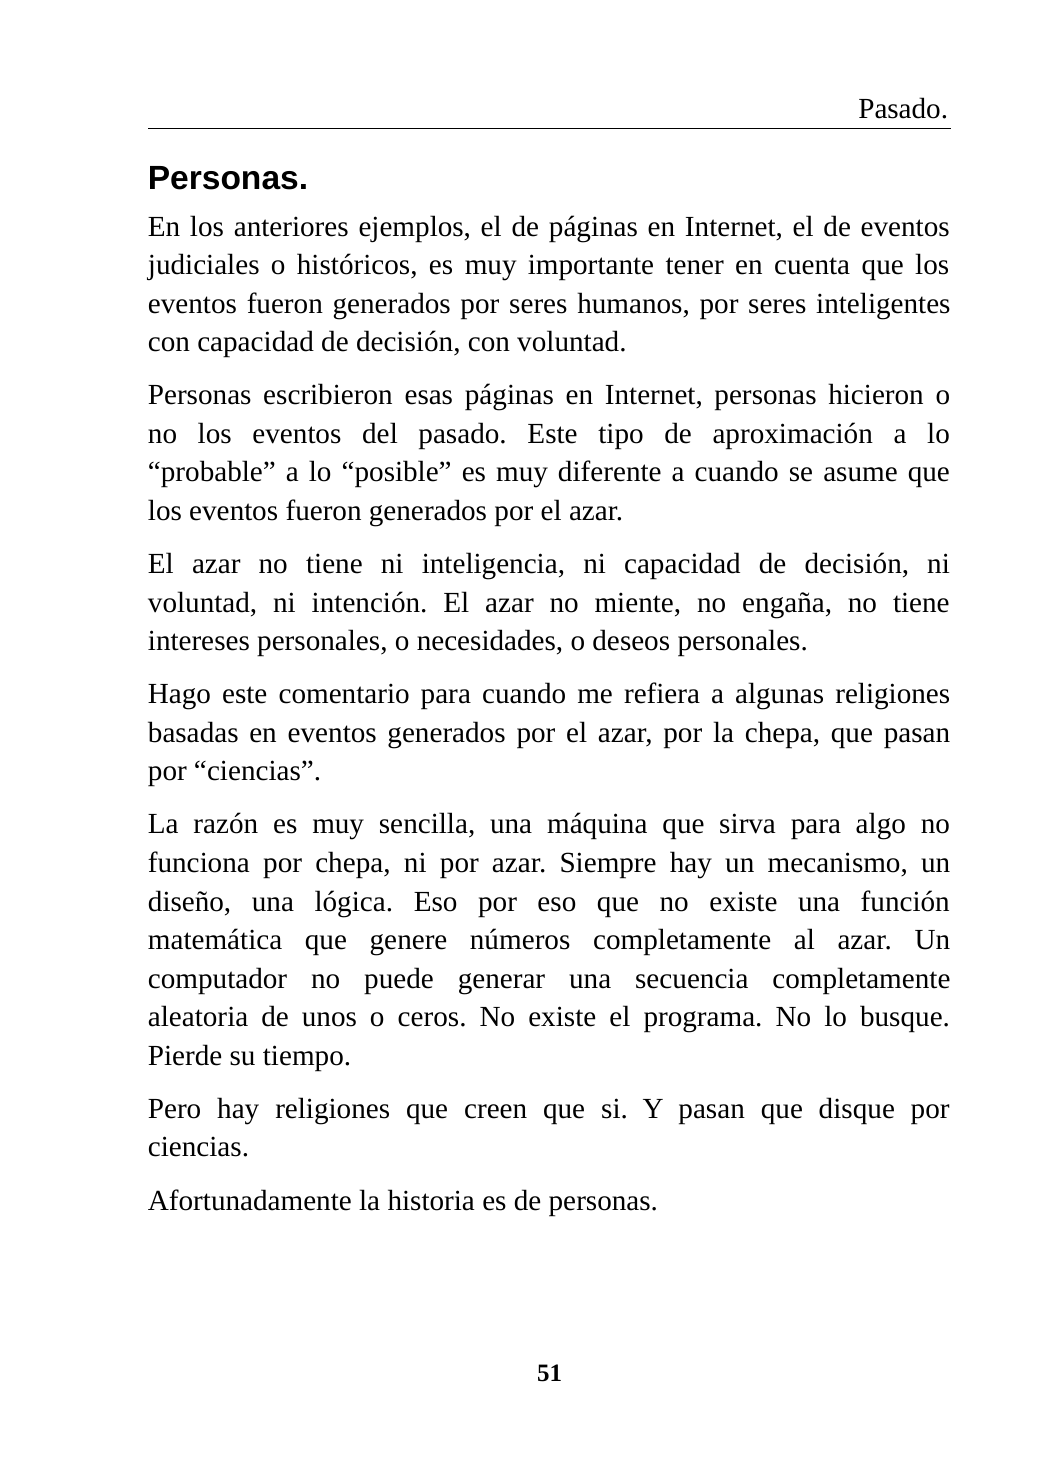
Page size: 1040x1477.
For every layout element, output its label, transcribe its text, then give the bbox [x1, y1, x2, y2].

text Afortunadamente la historia es de personas. [148, 1183, 951, 1216]
text La razón es muy sencilla, una máquina que sirva para algo no funciona por chepa, ni por azar. Siempre hay un mecanismo, un diseño, una lógica. Eso por eso que no existe una función matemática que genere números completamente al azar. Un computador no puede generar una secuencia completamente aleatoria de unos o ceros. No existe el programa. No lo busque. Pierde su tiempo. [148, 807, 951, 1071]
text Personas escribieron esas páginas en Internet, personas hicieron o no los eventos del pasado. Este tipo de aproximación a lo “probable” a lo “posible” es muy diferente a cuando se asume que los eventos fueron generados por el azar. [148, 377, 951, 527]
text Pero hay religiones que creen que si. Y pasan que disque por ciencias. [148, 1091, 951, 1163]
subtitle Personas. [148, 157, 951, 196]
text El azar no tiene ni inteligencia, ni capacidad de decisión, ni voluntad, ni intención. El azar no miente, no engaña, no tiene intereses personales, o necesidades, o deseos personales. [148, 546, 951, 657]
text Hago este comentario para cuando me refiera a algunas religiones basadas en eventos generados por el azar, por la chepa, que pasan por “ciencias”. [148, 676, 951, 787]
text En los anteriores ejemplos, el de páginas en Internet, el de eventos judiciales o históricos, es muy importante tener en cuenta que los eventos fueron generados por seres humanos, por seres inteligentes con capacidad de decisión, con voluntad. [148, 209, 951, 358]
